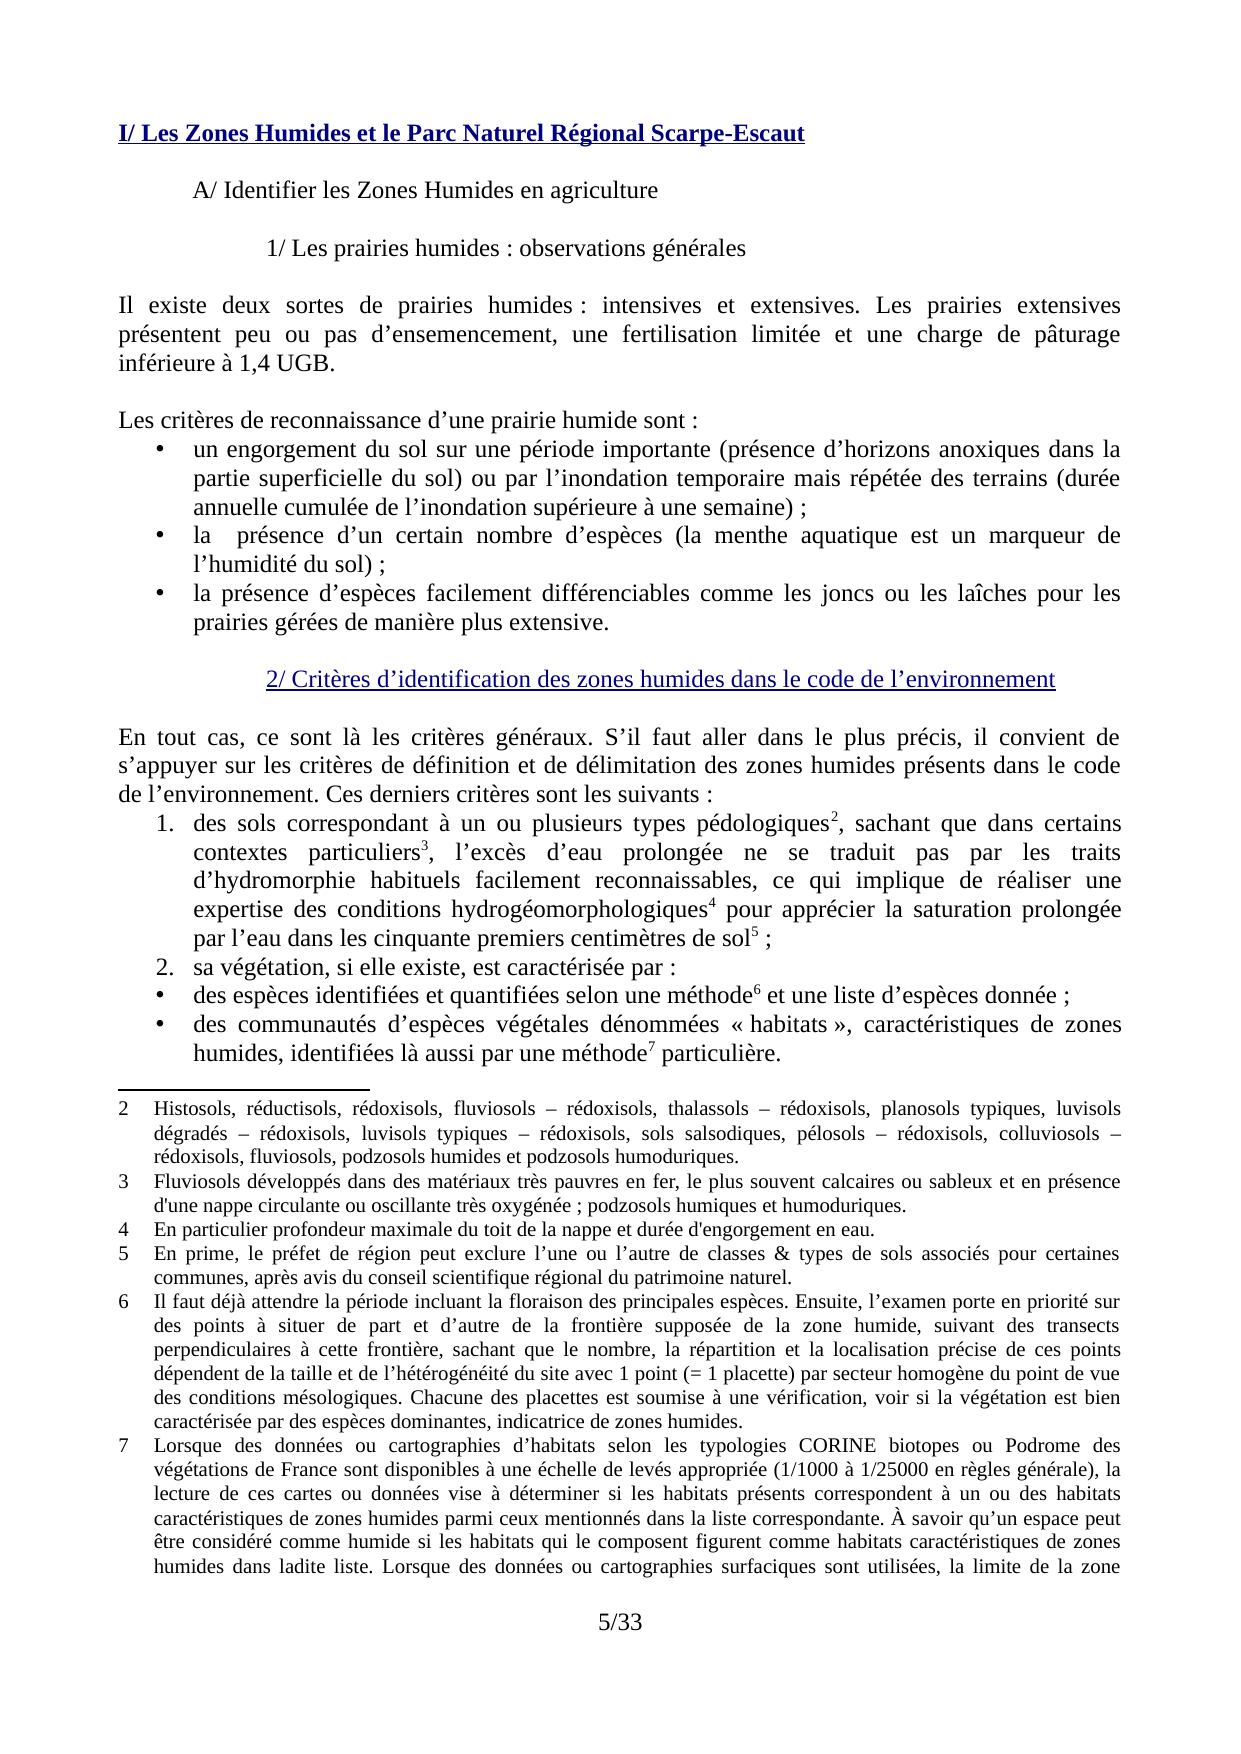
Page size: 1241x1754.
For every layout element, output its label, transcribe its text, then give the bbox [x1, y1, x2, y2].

list Il faut déjà attendre la période incluant la floraison des principales espèces. Ensuite, l’examen porte en priorité sur des points à situer de part et d’autre de la frontière supposée de la zone humide, suivant des transects perpendiculaires à cette frontière, sachant que le nombre, la répartition et la localisation précise de ces points dépendent de la taille et de l’hétérogénéité du site avec 1 point (= 1 placette) par secteur homogène du point de vue des conditions mésologiques. Chacune des placettes est soumise à une vérification, voir si la végétation est bien caractérisée par des espèces dominantes, indicatrice de zones humides. [118, 1289, 1122, 1433]
list des sols correspondant à un ou plusieurs types pédologiques, sachant que dans certains contextes particuliers, l’excès d’eau prolongée ne se traduit pas par les traits d’hydromorphie habituels facilement reconnaissables, ce qui implique de réaliser une expertise des conditions hydrogéomorphologiques pour apprécier la saturation prolongée par l’eau dans les cinquante premiers centimètres de sol ; [156, 808, 1122, 952]
text Il existe deux sortes de prairies humides : intensives et extensives. Les prairies extensives présentent peu ou pas d’ensemencement, une fertilisation limitée et une charge de pâturage inférieure à 1,4 UGB. [118, 291, 1122, 377]
list sa végétation, si elle existe, est caractérisée par : [156, 952, 1122, 981]
list la présence d’espèces facilement différenciables comme les joncs ou les laîches pour les prairies gérées de manière plus extensive. [156, 578, 1122, 636]
list En particulier profondeur maximale du toit de la nappe et durée d'engorgement en eau. [118, 1217, 1122, 1241]
text 2/ Critères d’identification des zones humides dans le code de l’environnement [118, 664, 1122, 693]
text I/ Les Zones Humides et le Parc Naturel Régional Scarpe-Escaut [118, 118, 1122, 147]
text Les critères de reconnaissance d’une prairie humide sont : [118, 406, 1122, 434]
list En prime, le préfet de région peut exclure l’une ou l’autre de classes & types de sols associés pour certaines communes, après avis du conseil scientifique régional du patrimoine naturel. [118, 1241, 1122, 1289]
text En tout cas, ce sont là les critères généraux. S’il faut aller dans le plus précis, il convient de s’appuyer sur les critères de définition et de délimitation des zones humides présents dans le code de l’environnement. Ces derniers critères sont les suivants : [118, 722, 1122, 808]
list Histosols, réductisols, rédoxisols, fluviosols – rédoxisols, thalassols – rédoxisols, planosols typiques, luvisols dégradés – rédoxisols, luvisols typiques – rédoxisols, sols salsodiques, pélosols – rédoxisols, colluviosols – rédoxisols, fluviosols, podzosols humides et podzosols humoduriques. [118, 1096, 1122, 1168]
list des espèces identifiées et quantifiées selon une méthode et une liste d’espèces donnée ; [156, 981, 1122, 1009]
text A/ Identifier les Zones Humides en agriculture [118, 176, 1122, 204]
list des communautés d’espèces végétales dénommées « habitats », caractéristiques de zones humides, identifiées là aussi par une méthode particulière. [156, 1009, 1122, 1067]
list un engorgement du sol sur une période importante (présence d’horizons anoxiques dans la partie superficielle du sol) ou par l’inondation temporaire mais répétée des terrains (durée annuelle cumulée de l’inondation supérieure à une semaine) ; [156, 434, 1122, 521]
list Lorsque des données ou cartographies d’habitats selon les typologies CORINE biotopes ou Podrome des végétations de France sont disponibles à une échelle de levés appropriée (1/1000 à 1/25000 en règles générale), la lecture de ces cartes ou données vise à déterminer si les habitats présents correspondent à un ou des habitats caractéristiques de zones humides parmi ceux mentionnés dans la liste correspondante. À savoir qu’un espace peut être considéré comme humide si les habitats qui le composent figurent comme habitats caractéristiques de zones humides dans ladite liste. Lorsque des données ou cartographies surfaciques sont utilisées, la limite de la zone [118, 1433, 1122, 1578]
list la présence d’un certain nombre d’espèces (la menthe aquatique est un marqueur de l’humidité du sol) ; [156, 521, 1122, 578]
list Fluviosols développés dans des matériaux très pauvres en fer, le plus souvent calcaires ou sableux et en présence d'une nappe circulante ou oscillante très oxygénée ; podzosols humiques et humoduriques. [118, 1168, 1122, 1217]
text 1/ Les prairies humides : observations générales [118, 233, 1122, 262]
